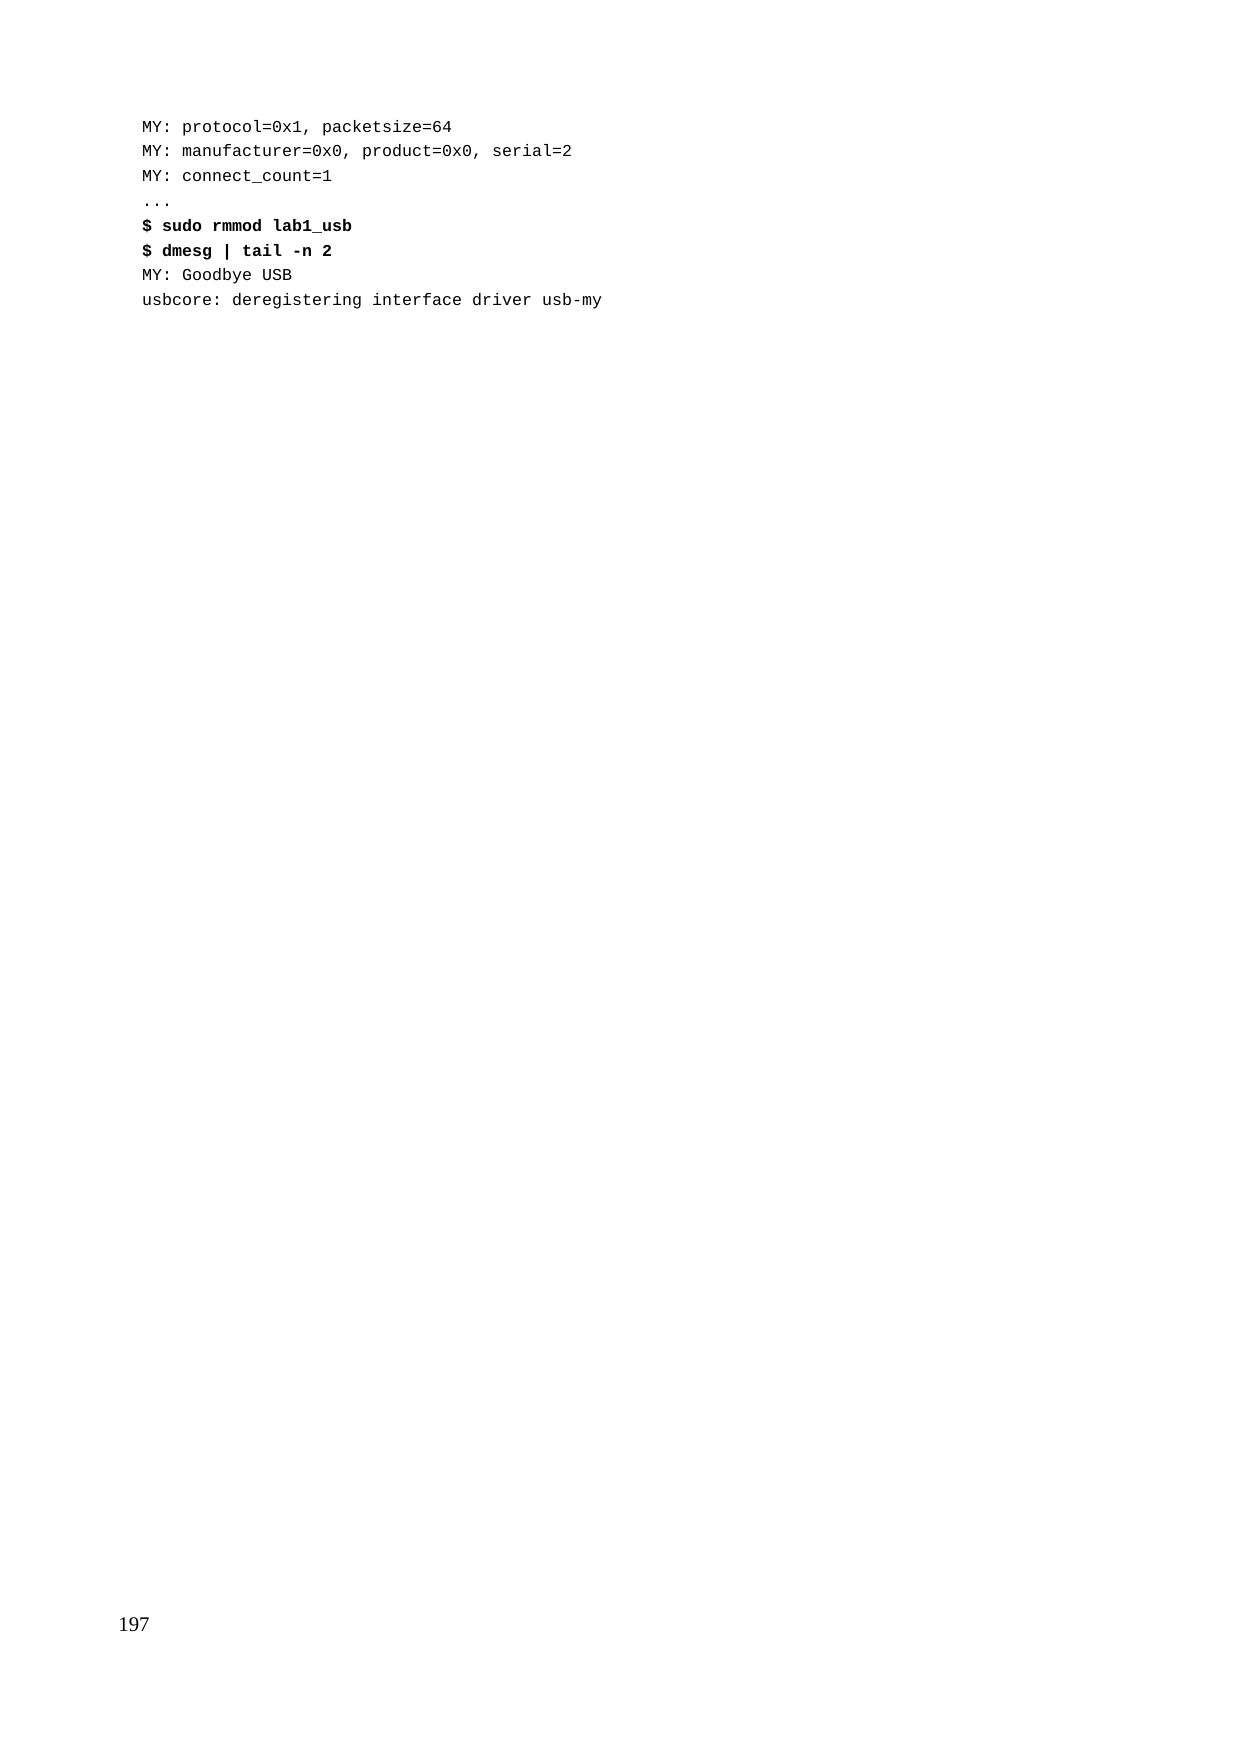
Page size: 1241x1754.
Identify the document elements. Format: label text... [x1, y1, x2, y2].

text $ dmesg | tail -n 2 [142, 242, 1122, 261]
text usbcore: deregistering interface driver usb-my [142, 292, 1122, 311]
text MY: Goodbye USB [142, 267, 1122, 286]
text MY: protocol=0x1, packetsize=64 [142, 118, 1122, 137]
text MY: manufacturer=0x0, product=0x0, serial=2 [142, 143, 1122, 162]
text MY: connect_count=1 [142, 168, 1122, 187]
text ... [142, 192, 1122, 211]
text $ sudo rmmod lab1_usb [142, 217, 1122, 236]
